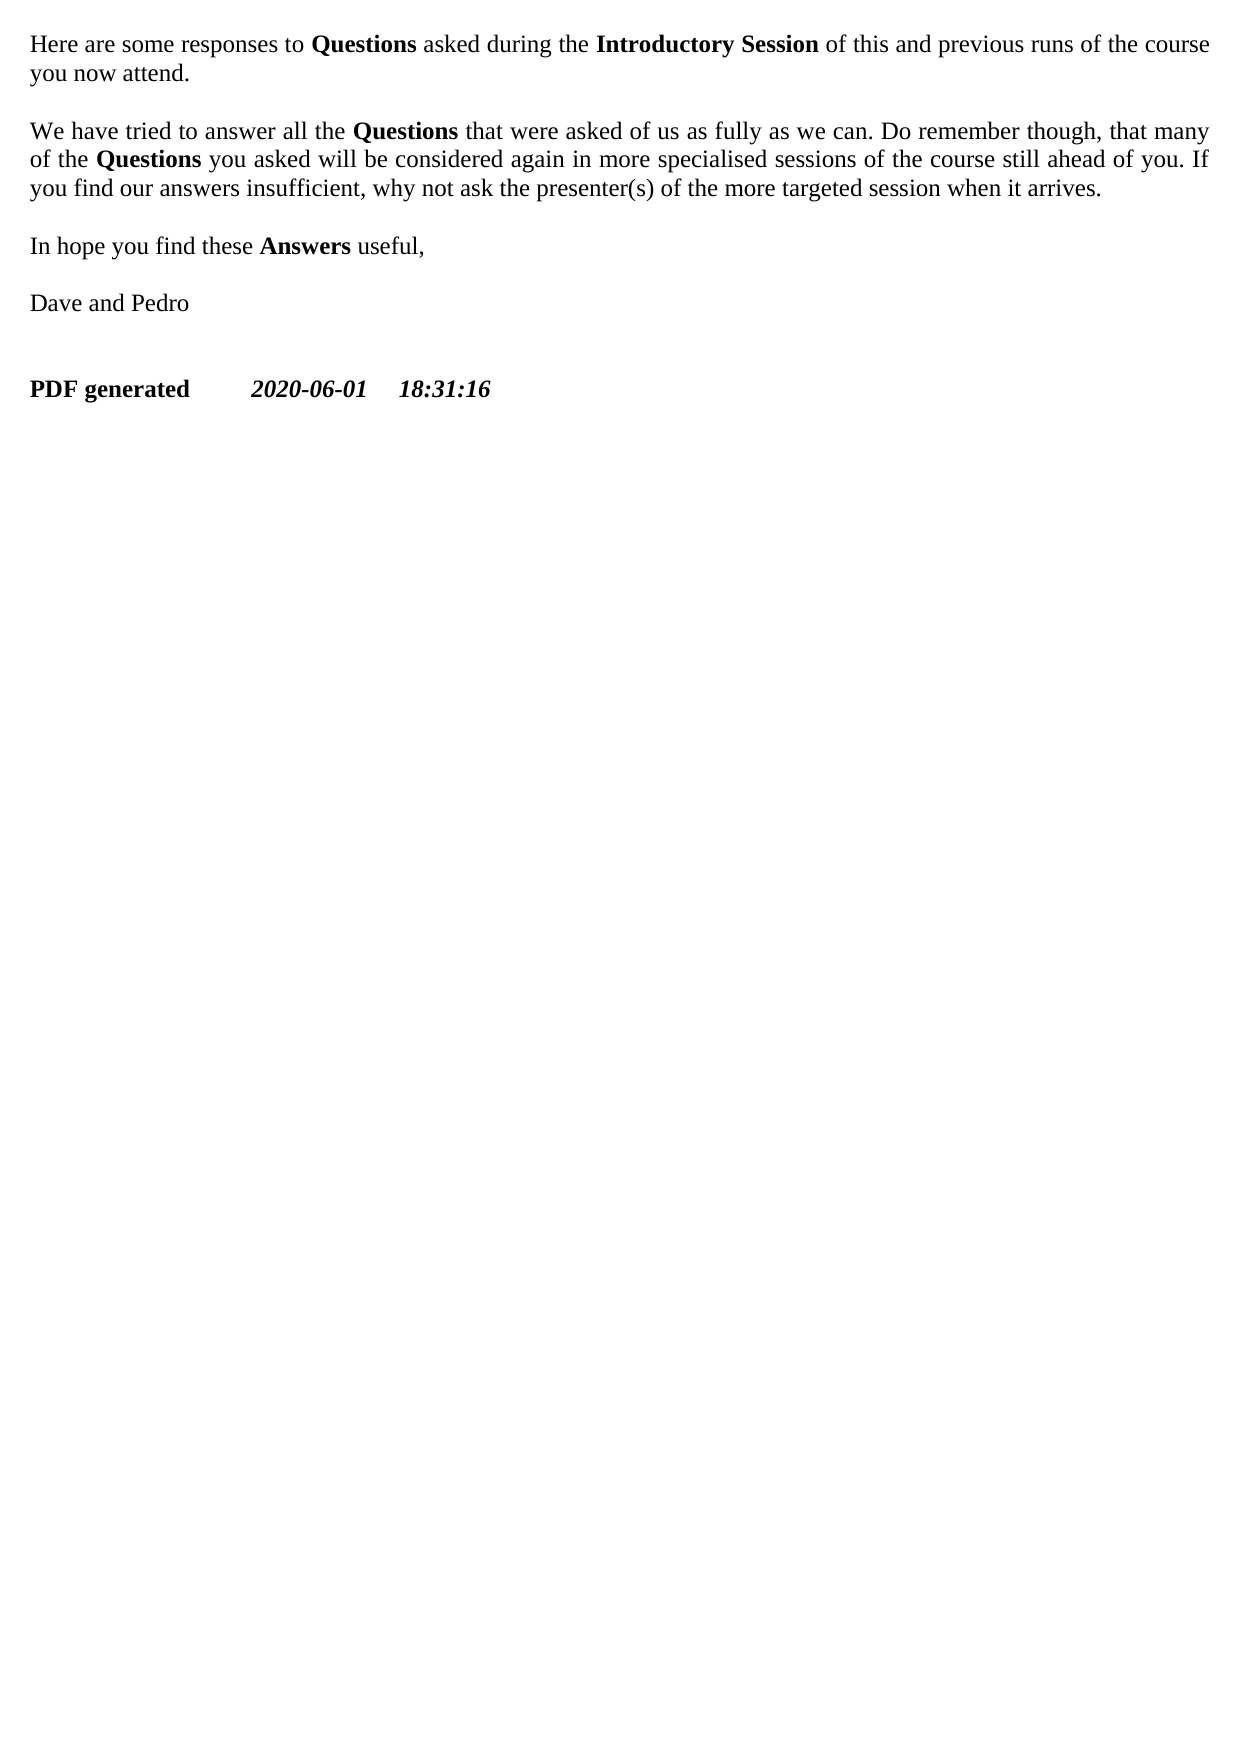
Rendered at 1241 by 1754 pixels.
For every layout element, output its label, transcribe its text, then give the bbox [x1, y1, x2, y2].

text Dave and Pedro [29, 288, 1211, 317]
text PDF generated 2020-06-01 14:39:57 [29, 374, 1211, 403]
text In hope you find these Answers useful, [29, 231, 1211, 259]
text Here are some responses to Questions asked during the Introductory Session of this and previous runs of the course you now attend. [29, 29, 1211, 87]
text We have tried to answer all the Questions that were asked of us as fully as we can. Do remember though, that many of the Questions you asked will be considered again in more specialised sessions of the course still ahead of you. If you find our answers insufficient, why not ask the presenter(s) of the more targeted session when it arrives. [29, 116, 1211, 202]
